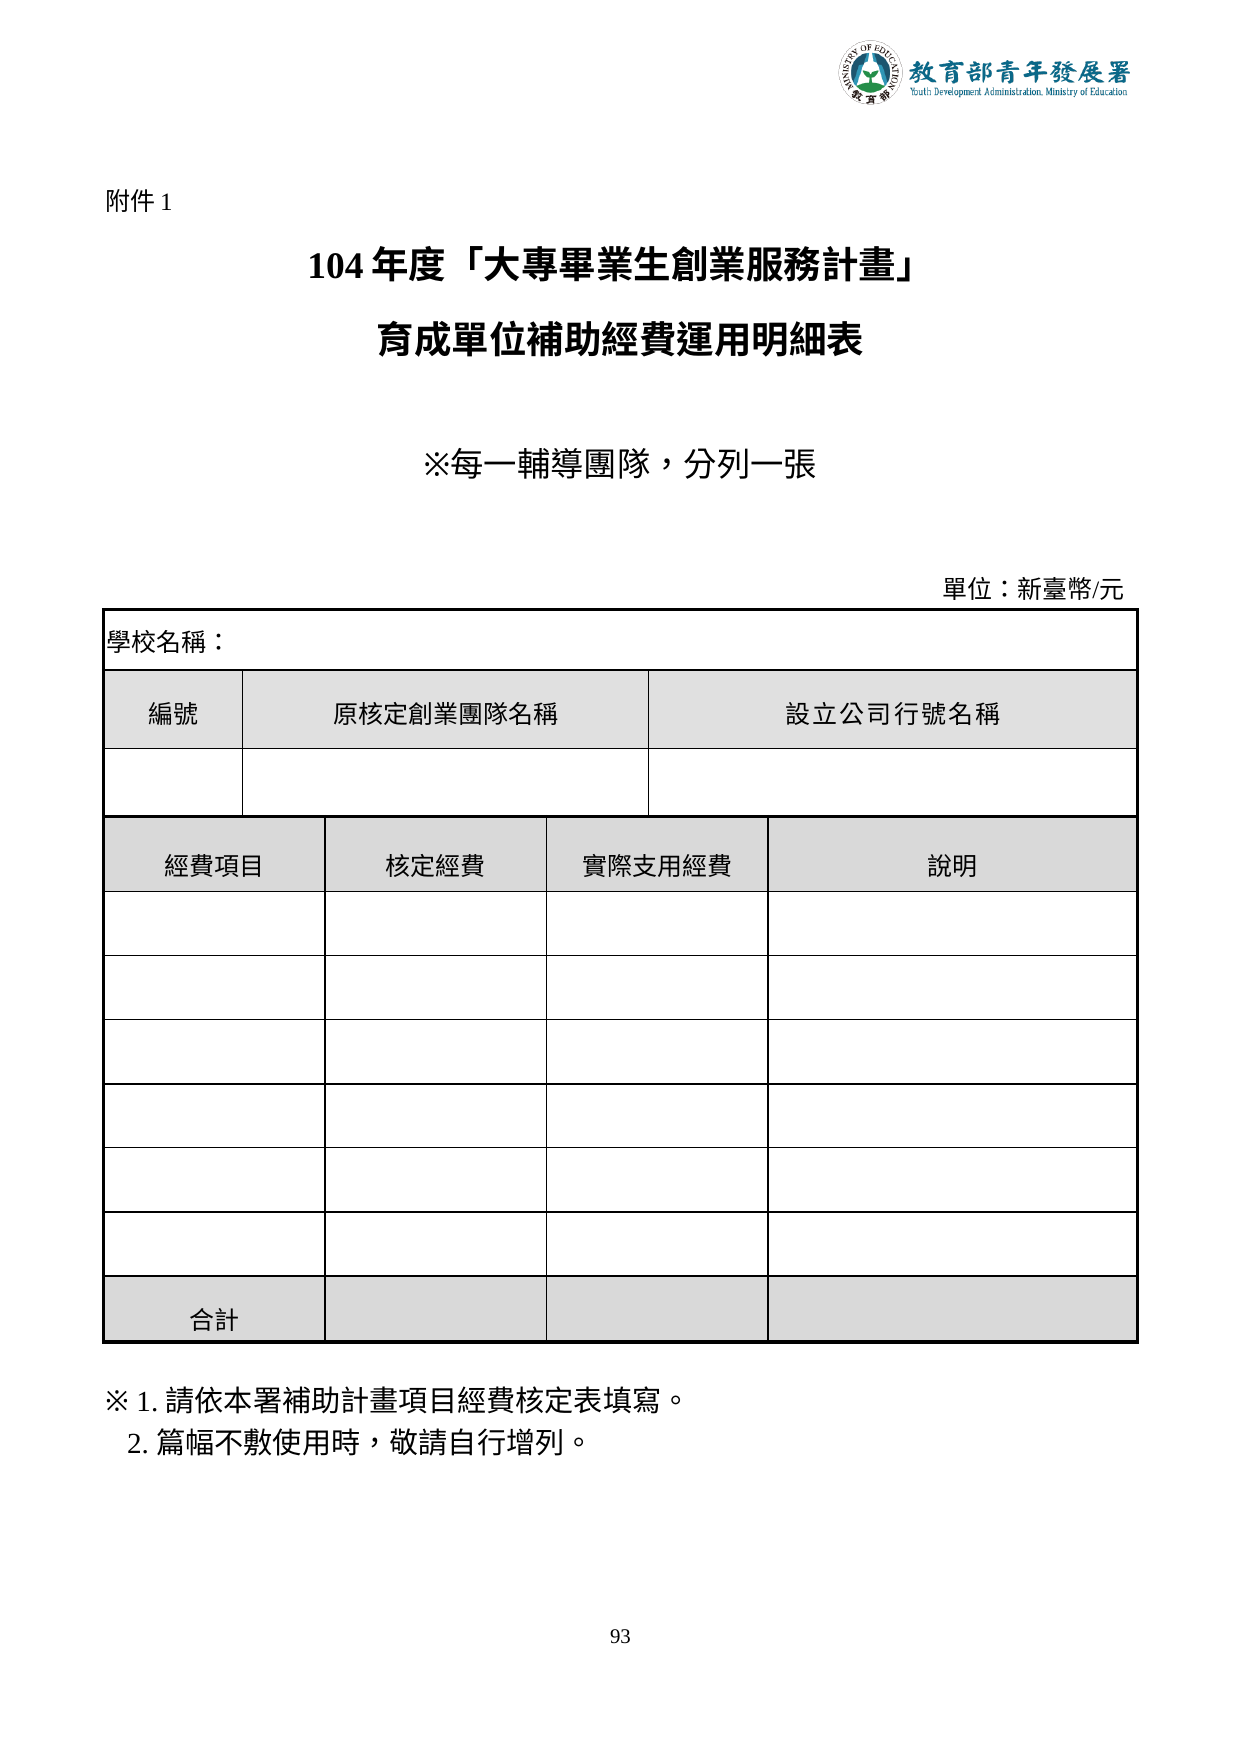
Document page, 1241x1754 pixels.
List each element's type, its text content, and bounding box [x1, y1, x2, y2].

text ※ 1. 請依本署補助計畫項目經費核定表填寫。 [105, 1377, 1044, 1419]
text 育成單位補助經費運用明細表 [105, 296, 1135, 358]
table_cell [547, 1213, 767, 1275]
table_cell [769, 1085, 1136, 1147]
table_cell 說明 [769, 818, 1136, 891]
table_cell [326, 956, 546, 1019]
table_cell [547, 892, 767, 955]
table_cell [547, 1148, 767, 1211]
text 104年度「大專畢業生創業服務計畫」 [105, 221, 1135, 283]
table_cell [105, 1213, 324, 1275]
table_cell [547, 956, 767, 1019]
table_cell 編號 [105, 671, 242, 748]
table_cell [105, 956, 324, 1019]
table_cell [326, 1213, 546, 1275]
table_cell 原核定創業團隊名稱 [243, 671, 648, 748]
text 附件1 [105, 158, 1135, 221]
table_cell [105, 1085, 324, 1147]
table_cell 實際支用經費 [547, 818, 767, 891]
table_cell 合計 [105, 1277, 324, 1340]
table_cell [326, 1148, 546, 1211]
table_header 學校名稱： [105, 611, 1136, 669]
table_cell 設立公司行號名稱 [649, 671, 1136, 748]
table_cell [649, 749, 1136, 815]
table_cell [547, 1020, 767, 1083]
table_cell [105, 1020, 324, 1083]
table_cell 核定經費 [326, 818, 546, 891]
text ※每一輔導團隊，分列一張 [105, 421, 1135, 483]
table_cell [769, 1277, 1136, 1340]
table_cell [326, 1085, 546, 1147]
table_cell [769, 1213, 1136, 1275]
table_cell [105, 892, 324, 955]
table_cell [105, 749, 242, 815]
table_cell [769, 1148, 1136, 1211]
text 2. 篇幅不敷使用時，敬請自行增列。 [105, 1419, 1044, 1462]
table_cell [243, 749, 648, 815]
table_cell [105, 1148, 324, 1211]
table_cell [326, 892, 546, 955]
table_cell [547, 1277, 767, 1340]
table_cell [326, 1277, 546, 1340]
table_cell 經費項目 [105, 818, 324, 891]
table_cell [326, 1020, 546, 1083]
table_cell [769, 956, 1136, 1019]
text 單位：新臺幣/元 [105, 546, 1124, 608]
table_cell [547, 1085, 767, 1147]
table_cell [769, 892, 1136, 955]
table_cell [769, 1020, 1136, 1083]
